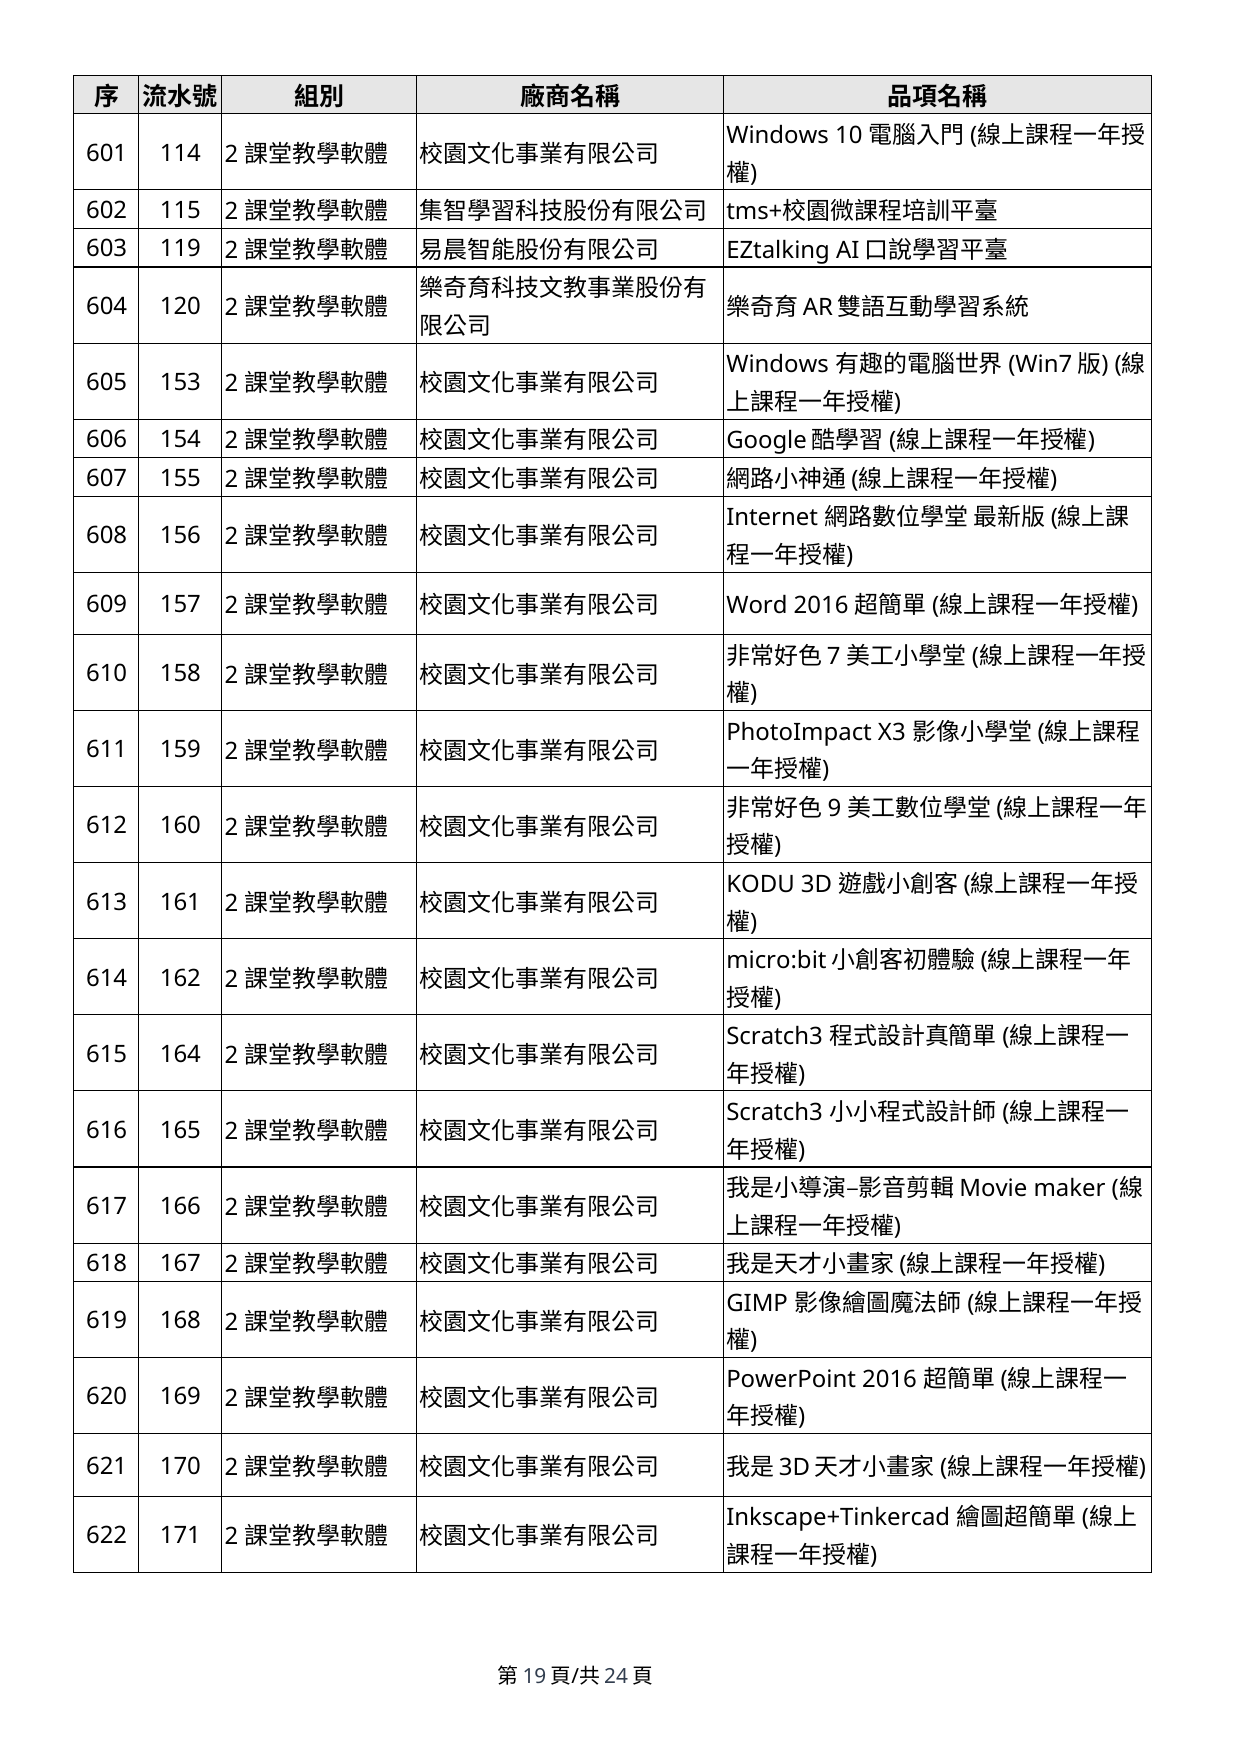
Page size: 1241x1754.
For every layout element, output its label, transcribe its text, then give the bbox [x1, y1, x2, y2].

table_cell 校園文化事業有限公司 [417, 573, 723, 634]
table_header 組別 [222, 76, 416, 113]
table_cell 2 課堂教學軟體 [222, 1244, 416, 1281]
table_cell 校園文化事業有限公司 [417, 1091, 723, 1166]
table_cell 2 課堂教學軟體 [222, 787, 416, 862]
table_cell Scratch3 程式設計真簡單 (線上課程一年授權) [724, 1015, 1151, 1090]
table_cell 2 課堂教學軟體 [222, 344, 416, 418]
table_cell 2 課堂教學軟體 [222, 1282, 416, 1357]
table_cell 153 [139, 344, 221, 418]
table_cell 165 [139, 1091, 221, 1166]
table_cell 602 [74, 190, 138, 228]
table_cell 我是天才小畫家 (線上課程一年授權) [724, 1244, 1151, 1281]
table_cell 157 [139, 573, 221, 634]
table_cell 614 [74, 939, 138, 1014]
table_cell 607 [74, 458, 138, 496]
table_cell 154 [139, 420, 221, 457]
table_cell 校園文化事業有限公司 [417, 420, 723, 457]
table_cell 167 [139, 1244, 221, 1281]
table_cell 校園文化事業有限公司 [417, 497, 723, 572]
table_cell 2 課堂教學軟體 [222, 1168, 416, 1242]
table_cell 校園文化事業有限公司 [417, 1244, 723, 1281]
table_cell Word 2016 超簡單 (線上課程一年授權) [724, 573, 1151, 634]
table_cell 619 [74, 1282, 138, 1357]
table_cell 155 [139, 458, 221, 496]
table_cell 159 [139, 711, 221, 786]
table_cell 610 [74, 635, 138, 710]
table_cell 169 [139, 1358, 221, 1433]
table_cell 615 [74, 1015, 138, 1090]
table_cell 164 [139, 1015, 221, 1090]
table_cell 網路小神通 (線上課程一年授權) [724, 458, 1151, 496]
table_cell Windows 10 電腦入門 (線上課程一年授權) [724, 114, 1151, 189]
table_cell 115 [139, 190, 221, 228]
table_cell 校園文化事業有限公司 [417, 344, 723, 418]
table_cell 校園文化事業有限公司 [417, 1497, 723, 1572]
table_cell 2 課堂教學軟體 [222, 573, 416, 634]
table_header 流水號 [139, 76, 221, 113]
table_cell Google酷學習 (線上課程一年授權) [724, 420, 1151, 457]
table_cell 608 [74, 497, 138, 572]
table_cell 168 [139, 1282, 221, 1357]
table_cell 612 [74, 787, 138, 862]
table_cell 校園文化事業有限公司 [417, 1358, 723, 1433]
table_cell 非常好色 9 美工數位學堂 (線上課程一年授權) [724, 787, 1151, 862]
table_cell 2 課堂教學軟體 [222, 420, 416, 457]
table_cell 2 課堂教學軟體 [222, 863, 416, 938]
table_cell 校園文化事業有限公司 [417, 114, 723, 189]
table_cell EZtalking AI口說學習平臺 [724, 229, 1151, 266]
table_cell 我是3D天才小畫家 (線上課程一年授權) [724, 1434, 1151, 1496]
table_cell Scratch3 小小程式設計師 (線上課程一年授權) [724, 1091, 1151, 1166]
table_cell 611 [74, 711, 138, 786]
table_cell 校園文化事業有限公司 [417, 635, 723, 710]
table_cell 617 [74, 1168, 138, 1242]
table_cell 樂奇育AR雙語互動學習系統 [724, 268, 1151, 342]
table_cell 2 課堂教學軟體 [222, 229, 416, 266]
table_cell 618 [74, 1244, 138, 1281]
table_cell PowerPoint 2016 超簡單 (線上課程一年授權) [724, 1358, 1151, 1433]
table_cell 校園文化事業有限公司 [417, 939, 723, 1014]
table_cell 我是小導演–影音剪輯Movie maker (線上課程一年授權) [724, 1168, 1151, 1242]
table_cell 170 [139, 1434, 221, 1496]
table_cell Inkscape+Tinkercad 繪圖超簡單 (線上課程一年授權) [724, 1497, 1151, 1572]
table_cell 2 課堂教學軟體 [222, 1497, 416, 1572]
table_cell 621 [74, 1434, 138, 1496]
table_cell 校園文化事業有限公司 [417, 1282, 723, 1357]
table_cell 601 [74, 114, 138, 189]
table_cell 2 課堂教學軟體 [222, 268, 416, 342]
table_cell 616 [74, 1091, 138, 1166]
table_cell PhotoImpact X3 影像小學堂 (線上課程一年授權) [724, 711, 1151, 786]
table_cell 620 [74, 1358, 138, 1433]
table_cell 622 [74, 1497, 138, 1572]
table_cell 171 [139, 1497, 221, 1572]
table_cell 2 課堂教學軟體 [222, 939, 416, 1014]
table_cell 2 課堂教學軟體 [222, 1015, 416, 1090]
table_cell 120 [139, 268, 221, 342]
table_cell 校園文化事業有限公司 [417, 1434, 723, 1496]
table_cell 166 [139, 1168, 221, 1242]
table_cell micro:bit小創客初體驗 (線上課程一年授權) [724, 939, 1151, 1014]
table_cell 集智學習科技股份有限公司 [417, 190, 723, 228]
table_cell 校園文化事業有限公司 [417, 711, 723, 786]
table_cell 605 [74, 344, 138, 418]
table_cell 校園文化事業有限公司 [417, 863, 723, 938]
table_cell 604 [74, 268, 138, 342]
table_cell Internet 網路數位學堂 最新版 (線上課程一年授權) [724, 497, 1151, 572]
table_cell 603 [74, 229, 138, 266]
table_header 廠商名稱 [417, 76, 723, 113]
table_cell 160 [139, 787, 221, 862]
table_cell 606 [74, 420, 138, 457]
table_cell 114 [139, 114, 221, 189]
table_cell 校園文化事業有限公司 [417, 458, 723, 496]
table_cell 2 課堂教學軟體 [222, 190, 416, 228]
table_cell 609 [74, 573, 138, 634]
table_cell 2 課堂教學軟體 [222, 458, 416, 496]
table_cell 119 [139, 229, 221, 266]
table_cell 易晨智能股份有限公司 [417, 229, 723, 266]
table_header 品項名稱 [724, 76, 1151, 113]
table_cell 158 [139, 635, 221, 710]
table_cell 2 課堂教學軟體 [222, 635, 416, 710]
table_cell 2 課堂教學軟體 [222, 497, 416, 572]
table_cell GIMP 影像繪圖魔法師 (線上課程一年授權) [724, 1282, 1151, 1357]
table_cell 校園文化事業有限公司 [417, 787, 723, 862]
table_cell 2 課堂教學軟體 [222, 114, 416, 189]
table_cell 613 [74, 863, 138, 938]
table_cell 校園文化事業有限公司 [417, 1168, 723, 1242]
table_cell 非常好色7 美工小學堂 (線上課程一年授權) [724, 635, 1151, 710]
table_cell 2 課堂教學軟體 [222, 1434, 416, 1496]
table_cell tms+校園微課程培訓平臺 [724, 190, 1151, 228]
table_cell 156 [139, 497, 221, 572]
table_cell 2 課堂教學軟體 [222, 1358, 416, 1433]
table_cell 161 [139, 863, 221, 938]
table_cell 2 課堂教學軟體 [222, 1091, 416, 1166]
table_cell 校園文化事業有限公司 [417, 1015, 723, 1090]
table_cell Windows 有趣的電腦世界 (Win7版) (線上課程一年授權) [724, 344, 1151, 418]
table_header 序 [74, 76, 138, 113]
table_cell 2 課堂教學軟體 [222, 711, 416, 786]
table_cell KODU 3D 遊戲小創客 (線上課程一年授權) [724, 863, 1151, 938]
table_cell 樂奇育科技文教事業股份有限公司 [417, 268, 723, 342]
table_cell 162 [139, 939, 221, 1014]
